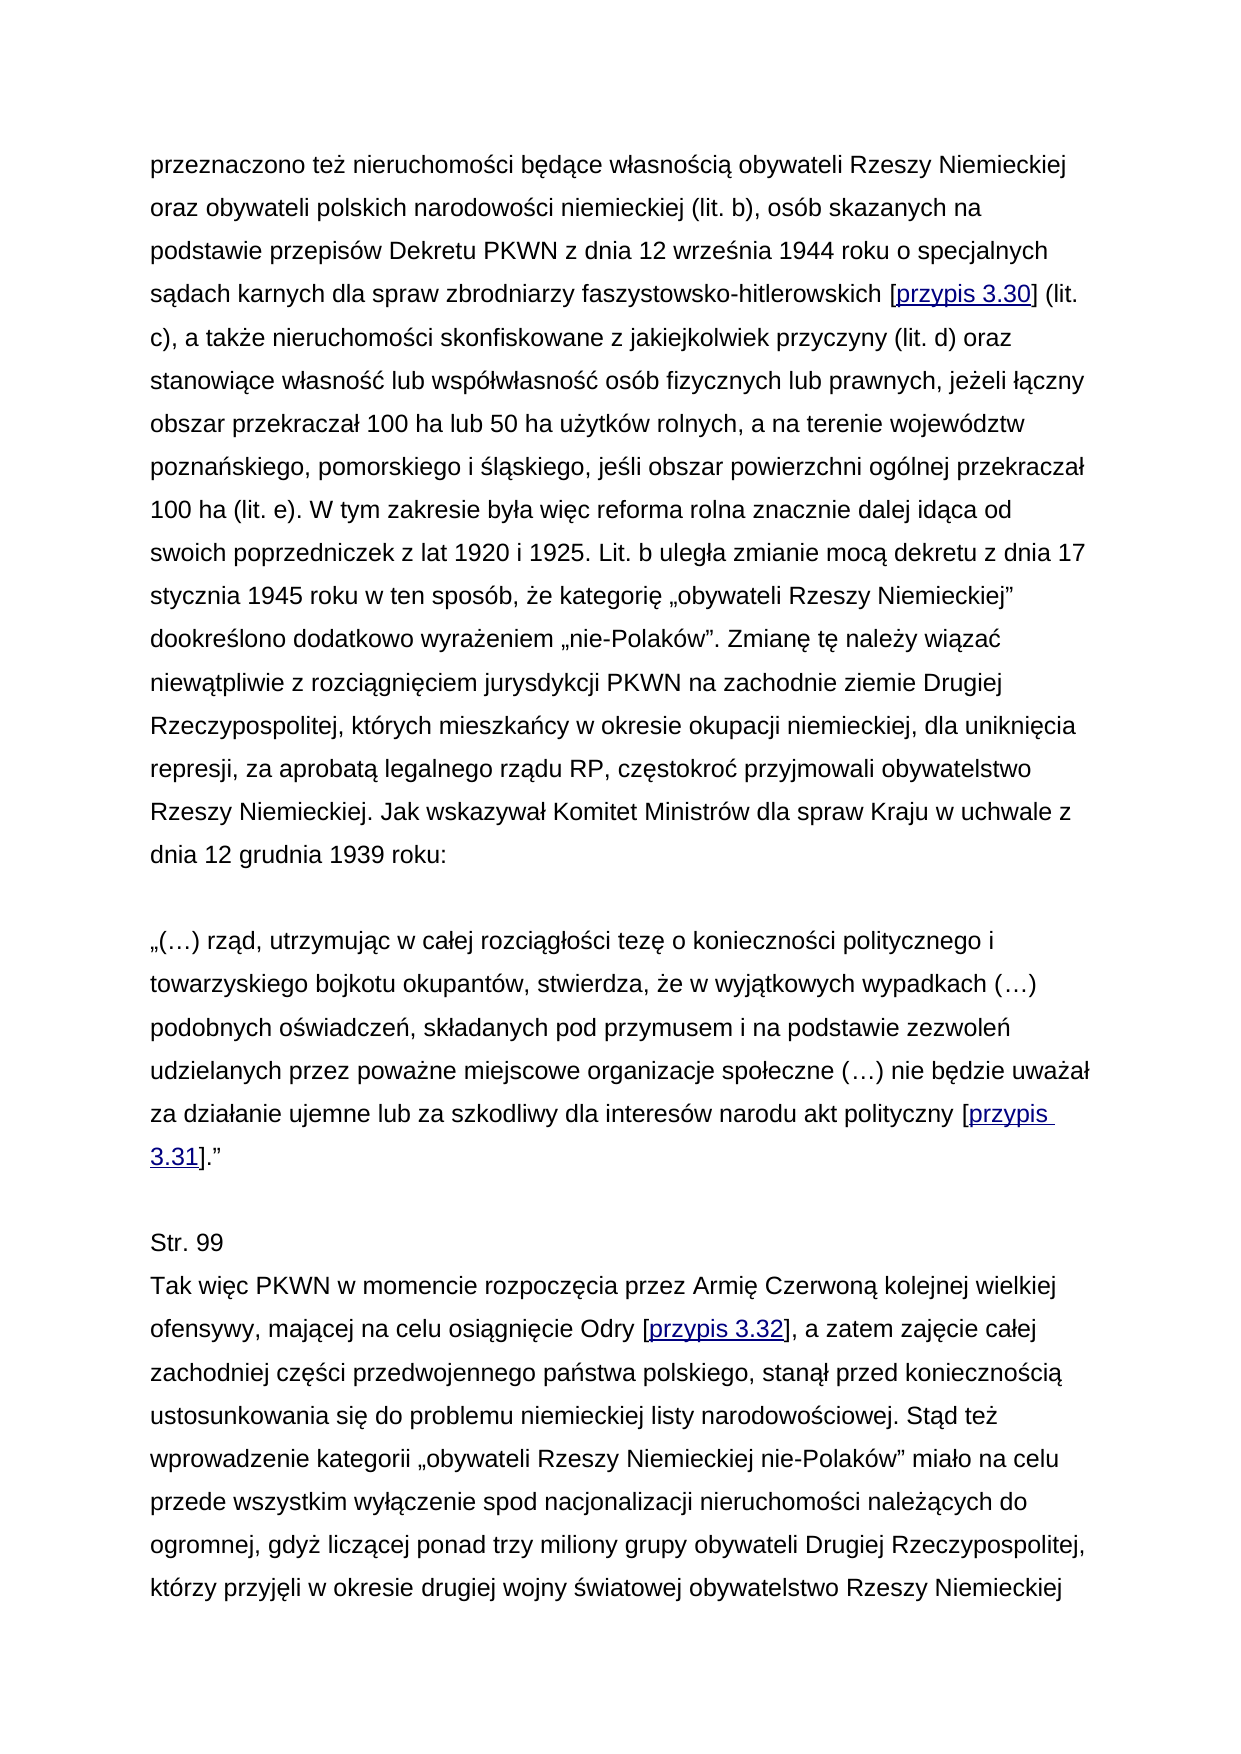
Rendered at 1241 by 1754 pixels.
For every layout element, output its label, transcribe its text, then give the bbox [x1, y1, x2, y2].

text „(…) rząd, utrzymując w całej rozciągłości tezę o konieczności politycznego i towarzyskiego bojkotu okupantów, stwierdza, że w wyjątkowych wypadkach (…) podobnych oświadczeń, składanych pod przymusem i na podstawie zezwoleń udzielanych przez poważne miejscowe organizacje społeczne (…) nie będzie uważał za działanie ujemne lub za szkodliwy dla interesów narodu akt polityczny [przypis 3.31].” [150, 926, 1090, 1171]
text Str. 99 [150, 1228, 1090, 1257]
text przeznaczono też nieruchomości będące własnością obywateli Rzeszy Niemieckiej oraz obywateli polskich narodowości niemieckiej (lit. b), osób skazanych na podstawie przepisów Dekretu PKWN z dnia 12 września 1944 roku o specjalnych sądach karnych dla spraw zbrodniarzy faszystowsko-hitlerowskich [przypis 3.30] (lit. c), a także nieruchomości skonfiskowane z jakiejkolwiek przyczyny (lit. d) oraz stanowiące własność lub współwłasność osób fizycznych lub prawnych, jeżeli łączny obszar przekraczał 100 ha lub 50 ha użytków rolnych, a na terenie województw poznańskiego, pomorskiego i śląskiego, jeśli obszar powierzchni ogólnej przekraczał 100 ha (lit. e). W tym zakresie była więc reforma rolna znacznie dalej idąca od swoich poprzedniczek z lat 1920 i 1925. Lit. b uległa zmianie mocą dekretu z dnia 17 stycznia 1945 roku w ten sposób, że kategorię „obywateli Rzeszy Niemieckiej” dookreślono dodatkowo wyrażeniem „nie-Polaków”. Zmianę tę należy wiązać niewątpliwie z rozciągnięciem jurysdykcji PKWN na zachodnie ziemie Drugiej Rzeczypospolitej, których mieszkańcy w okresie okupacji niemieckiej, dla uniknięcia represji, za aprobatą legalnego rządu RP, częstokroć przyjmowali obywatelstwo Rzeszy Niemieckiej. Jak wskazywał Komitet Ministrów dla spraw Kraju w uchwale z dnia 12 grudnia 1939 roku: [150, 150, 1090, 869]
text Tak więc PKWN w momencie rozpoczęcia przez Armię Czerwoną kolejnej wielkiej ofensywy, mającej na celu osiągnięcie Odry [przypis 3.32], a zatem zajęcie całej zachodniej części przedwojennego państwa polskiego, stanął przed koniecznością ustosunkowania się do problemu niemieckiej listy narodowościowej. Stąd też wprowadzenie kategorii „obywateli Rzeszy Niemieckiej nie-Polaków” miało na celu przede wszystkim wyłączenie spod nacjonalizacji nieruchomości należących do ogromnej, gdyż liczącej ponad trzy miliony grupy obywateli Drugiej Rzeczypospolitej, którzy przyjęli w okresie drugiej wojny światowej obywatelstwo Rzeszy Niemieckiej [150, 1271, 1090, 1602]
